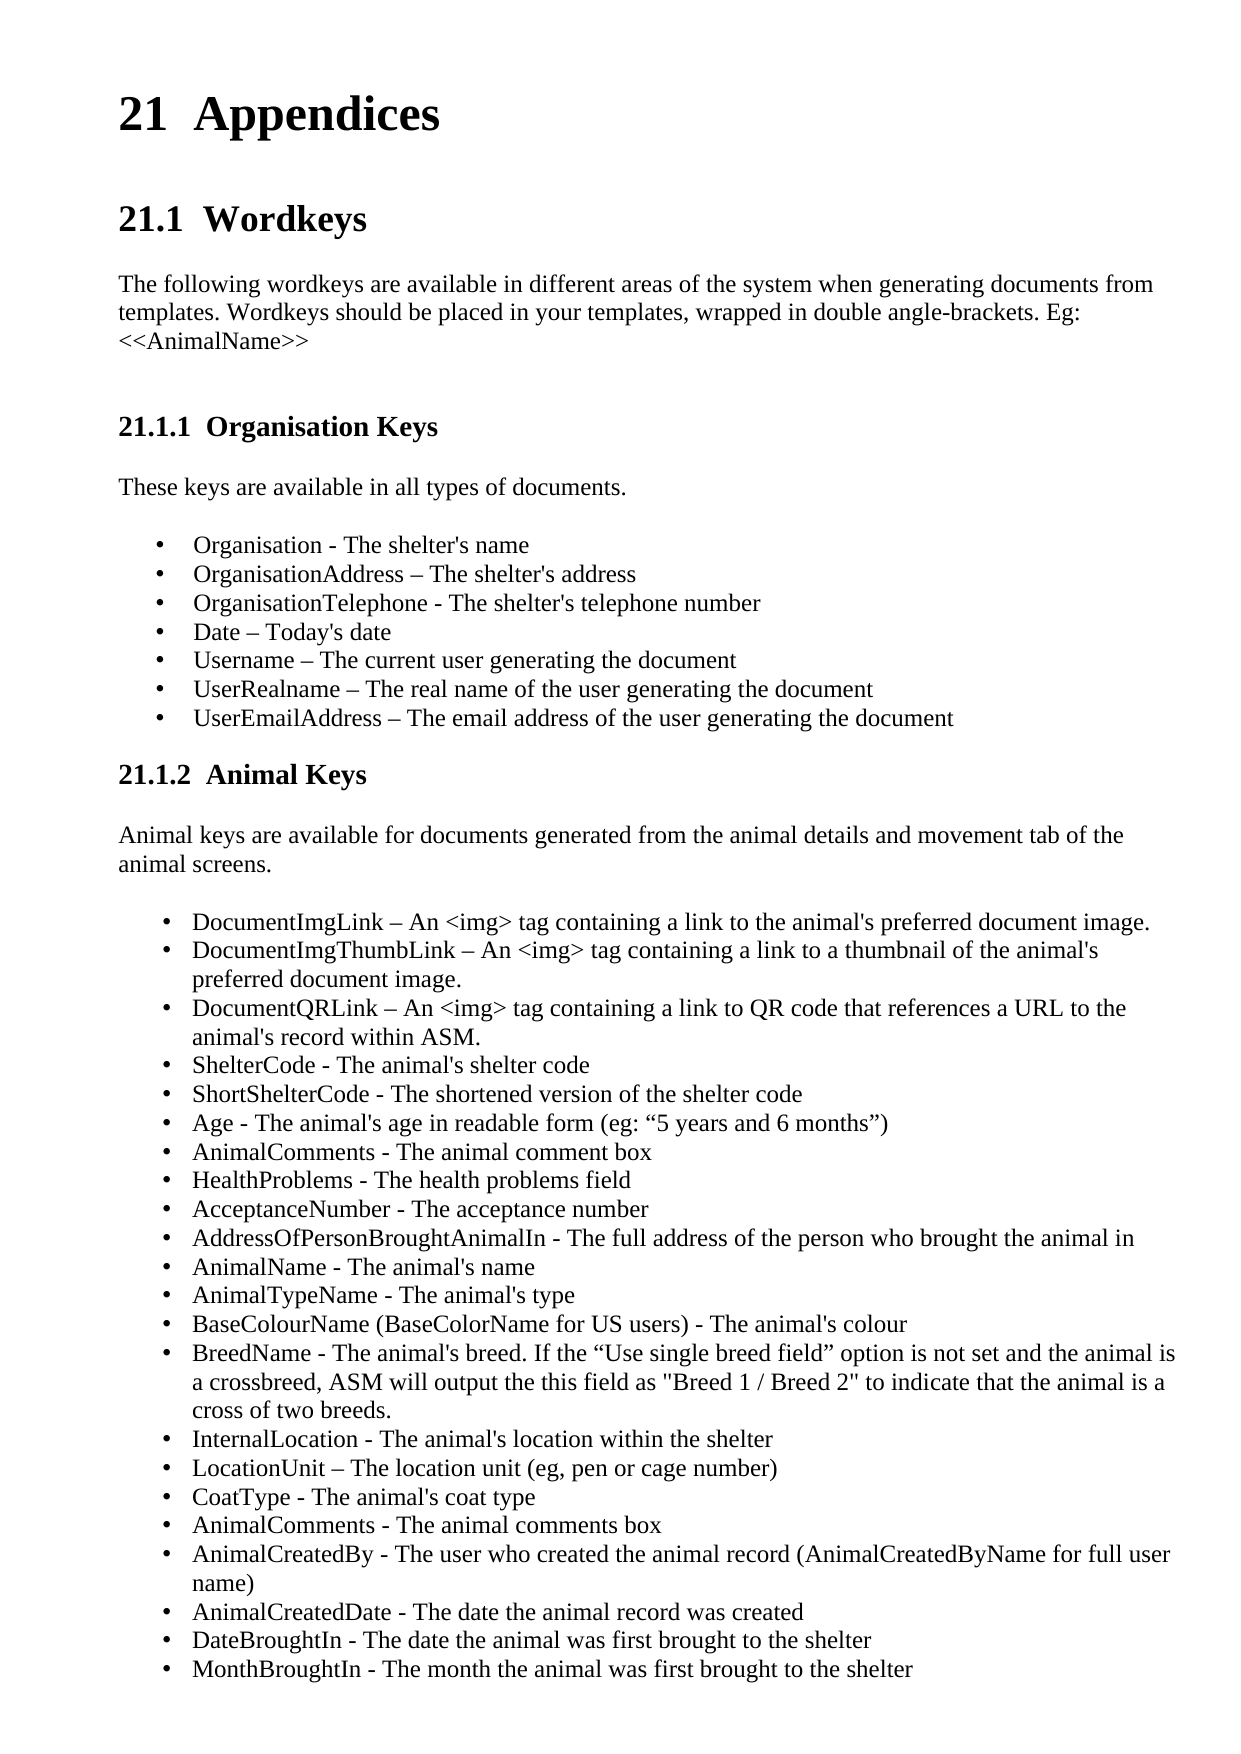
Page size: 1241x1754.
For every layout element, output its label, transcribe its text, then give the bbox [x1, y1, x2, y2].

list MonthBroughtIn - The month the animal was first brought to the shelter [162, 1654, 1181, 1683]
list UserEmailAddress – The email address of the user generating the document [156, 703, 1181, 732]
list AnimalCreatedBy - The user who created the animal record (AnimalCreatedByName for full user name) [162, 1539, 1181, 1597]
list DocumentImgThumbLink – An <img> tag containing a link to a thumbnail of the animal's preferred document image. [162, 936, 1181, 993]
list AcceptanceNumber - The acceptance number [162, 1194, 1181, 1223]
subtitle Appendices [118, 84, 1181, 142]
list AnimalName - The animal's name [162, 1252, 1181, 1281]
list Username – The current user generating the document [156, 646, 1181, 674]
subtitle Wordkeys [118, 196, 1181, 239]
list AnimalComments - The animal comment box [162, 1137, 1181, 1166]
subtitle Animal Keys [118, 757, 1181, 790]
list DocumentImgLink – An <img> tag containing a link to the animal's preferred document image. [162, 907, 1181, 936]
list AnimalCreatedDate - The date the animal record was created [162, 1597, 1181, 1626]
list BaseColourName (BaseColorName for US users) - The animal's colour [162, 1309, 1181, 1338]
list DateBroughtIn - The date the animal was first brought to the shelter [162, 1626, 1181, 1654]
list CoatType - The animal's coat type [162, 1482, 1181, 1511]
list Organisation - The shelter's name [156, 531, 1181, 559]
text The following wordkeys are available in different areas of the system when generating documents from templates. Wordkeys should be placed in your templates, wrapped in double angle-brackets. Eg: <<AnimalName>> [118, 269, 1181, 355]
list AddressOfPersonBroughtAnimalIn - The full address of the person who brought the animal in [162, 1223, 1181, 1252]
list Age - The animal's age in readable form (eg: “5 years and 6 months”) [162, 1108, 1181, 1137]
list UserRealname – The real name of the user generating the document [156, 674, 1181, 703]
list InternalLocation - The animal's location within the shelter [162, 1424, 1181, 1453]
list AnimalTypeName - The animal's type [162, 1281, 1181, 1309]
list OrganisationTelephone - The shelter's telephone number [156, 588, 1181, 617]
list Date – Today's date [156, 617, 1181, 646]
list DocumentQRLink – An <img> tag containing a link to QR code that references a URL to the animal's record within ASM. [162, 993, 1181, 1051]
list HealthProblems - The health problems field [162, 1166, 1181, 1194]
list AnimalComments - The animal comments box [162, 1511, 1181, 1539]
list BreedName - The animal's breed. If the “Use single breed field” option is not set and the animal is a crossbreed, ASM will output the this field as "Breed 1 / Breed 2" to indicate that the animal is a cross of two breeds. [162, 1338, 1181, 1424]
text These keys are available in all types of documents. [118, 472, 1181, 501]
subtitle Organisation Keys [118, 409, 1181, 443]
list ShelterCode - The animal's shelter code [162, 1051, 1181, 1079]
text Animal keys are available for documents generated from the animal details and movement tab of the animal screens. [118, 820, 1181, 877]
list ShortShelterCode - The shortened version of the shelter code [162, 1079, 1181, 1108]
list LocationUnit – The location unit (eg, pen or cage number) [162, 1453, 1181, 1482]
list OrganisationAddress – The shelter's address [156, 559, 1181, 588]
